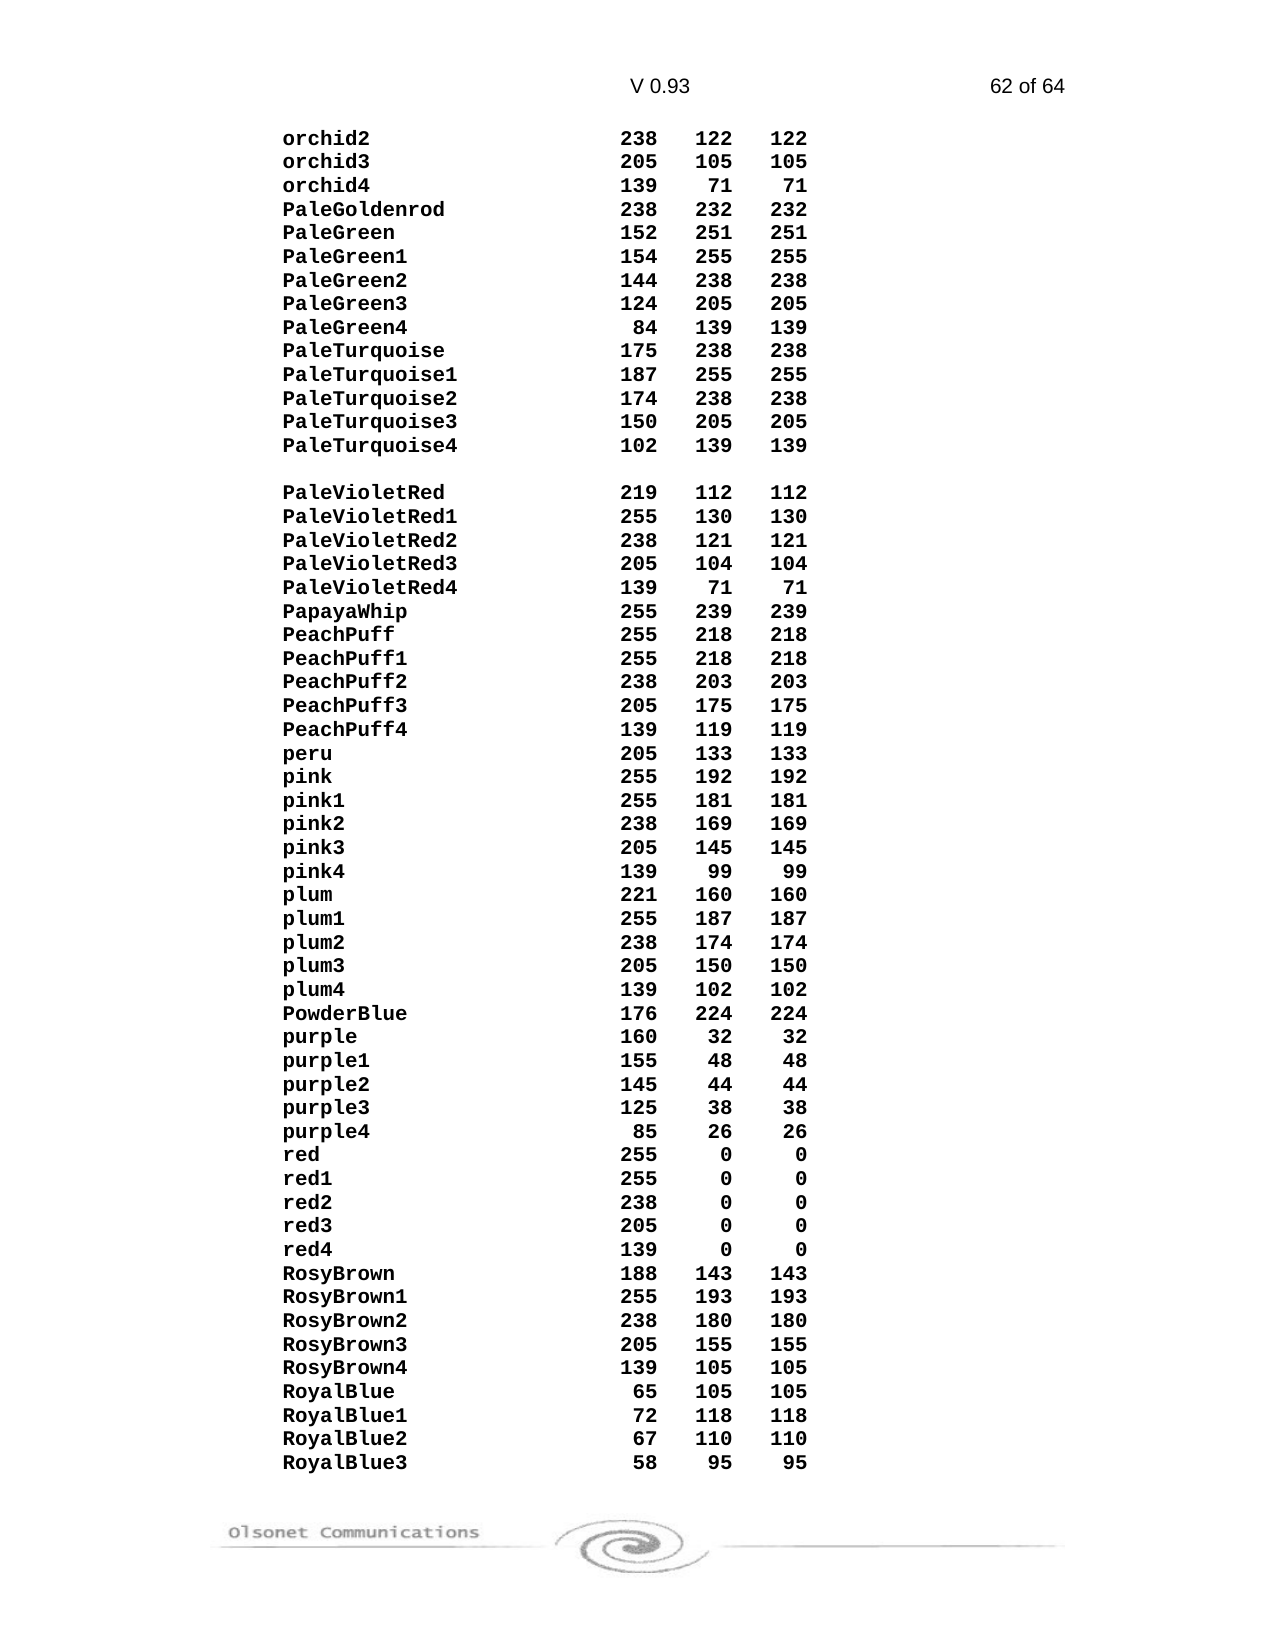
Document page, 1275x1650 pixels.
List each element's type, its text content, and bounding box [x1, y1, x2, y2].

text purple3 125 38 38 [282, 1097, 1065, 1121]
text PaleVioletRed3 205 104 104 [282, 553, 1065, 577]
text pink1 255 181 181 [282, 790, 1065, 813]
picture [210, 1504, 1065, 1596]
text PaleTurquoise 175 238 238 [282, 341, 1065, 364]
text red4 139 0 0 [282, 1239, 1065, 1263]
text orchid2 238 122 122 [282, 128, 1065, 151]
text PeachPuff1 255 218 218 [282, 648, 1065, 672]
text PowderBlue 176 224 224 [282, 1003, 1065, 1026]
text PaleVioletRed 219 112 112 [282, 482, 1065, 506]
text PeachPuff 255 218 218 [282, 624, 1065, 648]
text RosyBrown2 238 180 180 [282, 1310, 1065, 1334]
text pink2 238 169 169 [282, 813, 1065, 837]
text RoyalBlue3 58 95 95 [282, 1452, 1065, 1476]
text purple4 85 26 26 [282, 1121, 1065, 1144]
text red1 255 0 0 [282, 1168, 1065, 1192]
text PeachPuff3 205 175 175 [282, 695, 1065, 719]
text PaleGreen 152 251 251 [282, 222, 1065, 246]
text PaleGoldenrod 238 232 232 [282, 199, 1065, 222]
text RosyBrown4 139 105 105 [282, 1357, 1065, 1381]
text PaleTurquoise4 102 139 139 [282, 435, 1065, 459]
text red2 238 0 0 [282, 1192, 1065, 1215]
text PapayaWhip 255 239 239 [282, 601, 1065, 624]
text RosyBrown3 205 155 155 [282, 1334, 1065, 1357]
text plum1 255 187 187 [282, 908, 1065, 932]
text PaleGreen1 154 255 255 [282, 246, 1065, 269]
text RoyalBlue 65 105 105 [282, 1381, 1065, 1404]
text red3 205 0 0 [282, 1215, 1065, 1239]
text pink4 139 99 99 [282, 861, 1065, 884]
text PeachPuff2 238 203 203 [282, 672, 1065, 695]
text PaleGreen2 144 238 238 [282, 269, 1065, 293]
text peru 205 133 133 [282, 742, 1065, 766]
text PaleGreen4 84 139 139 [282, 317, 1065, 341]
text PaleVioletRed1 255 130 130 [282, 506, 1065, 530]
text PaleTurquoise1 187 255 255 [282, 364, 1065, 388]
text PeachPuff4 139 119 119 [282, 719, 1065, 742]
text plum 221 160 160 [282, 884, 1065, 908]
text RoyalBlue2 67 110 110 [282, 1428, 1065, 1452]
text purple 160 32 32 [282, 1026, 1065, 1050]
text RosyBrown1 255 193 193 [282, 1286, 1065, 1310]
text plum3 205 150 150 [282, 955, 1065, 979]
text PaleVioletRed4 139 71 71 [282, 577, 1065, 601]
text purple1 155 48 48 [282, 1050, 1065, 1073]
text red 255 0 0 [282, 1144, 1065, 1168]
text plum4 139 102 102 [282, 979, 1065, 1003]
text plum2 238 174 174 [282, 932, 1065, 955]
text orchid4 139 71 71 [282, 175, 1065, 199]
text orchid3 205 105 105 [282, 151, 1065, 175]
text pink3 205 145 145 [282, 837, 1065, 861]
text RoyalBlue1 72 118 118 [282, 1404, 1065, 1428]
text pink 255 192 192 [282, 766, 1065, 790]
text PaleVioletRed2 238 121 121 [282, 530, 1065, 553]
text PaleGreen3 124 205 205 [282, 293, 1065, 317]
text RosyBrown 188 143 143 [282, 1263, 1065, 1286]
text PaleTurquoise3 150 205 205 [282, 411, 1065, 435]
text purple2 145 44 44 [282, 1073, 1065, 1097]
text PaleTurquoise2 174 238 238 [282, 388, 1065, 411]
